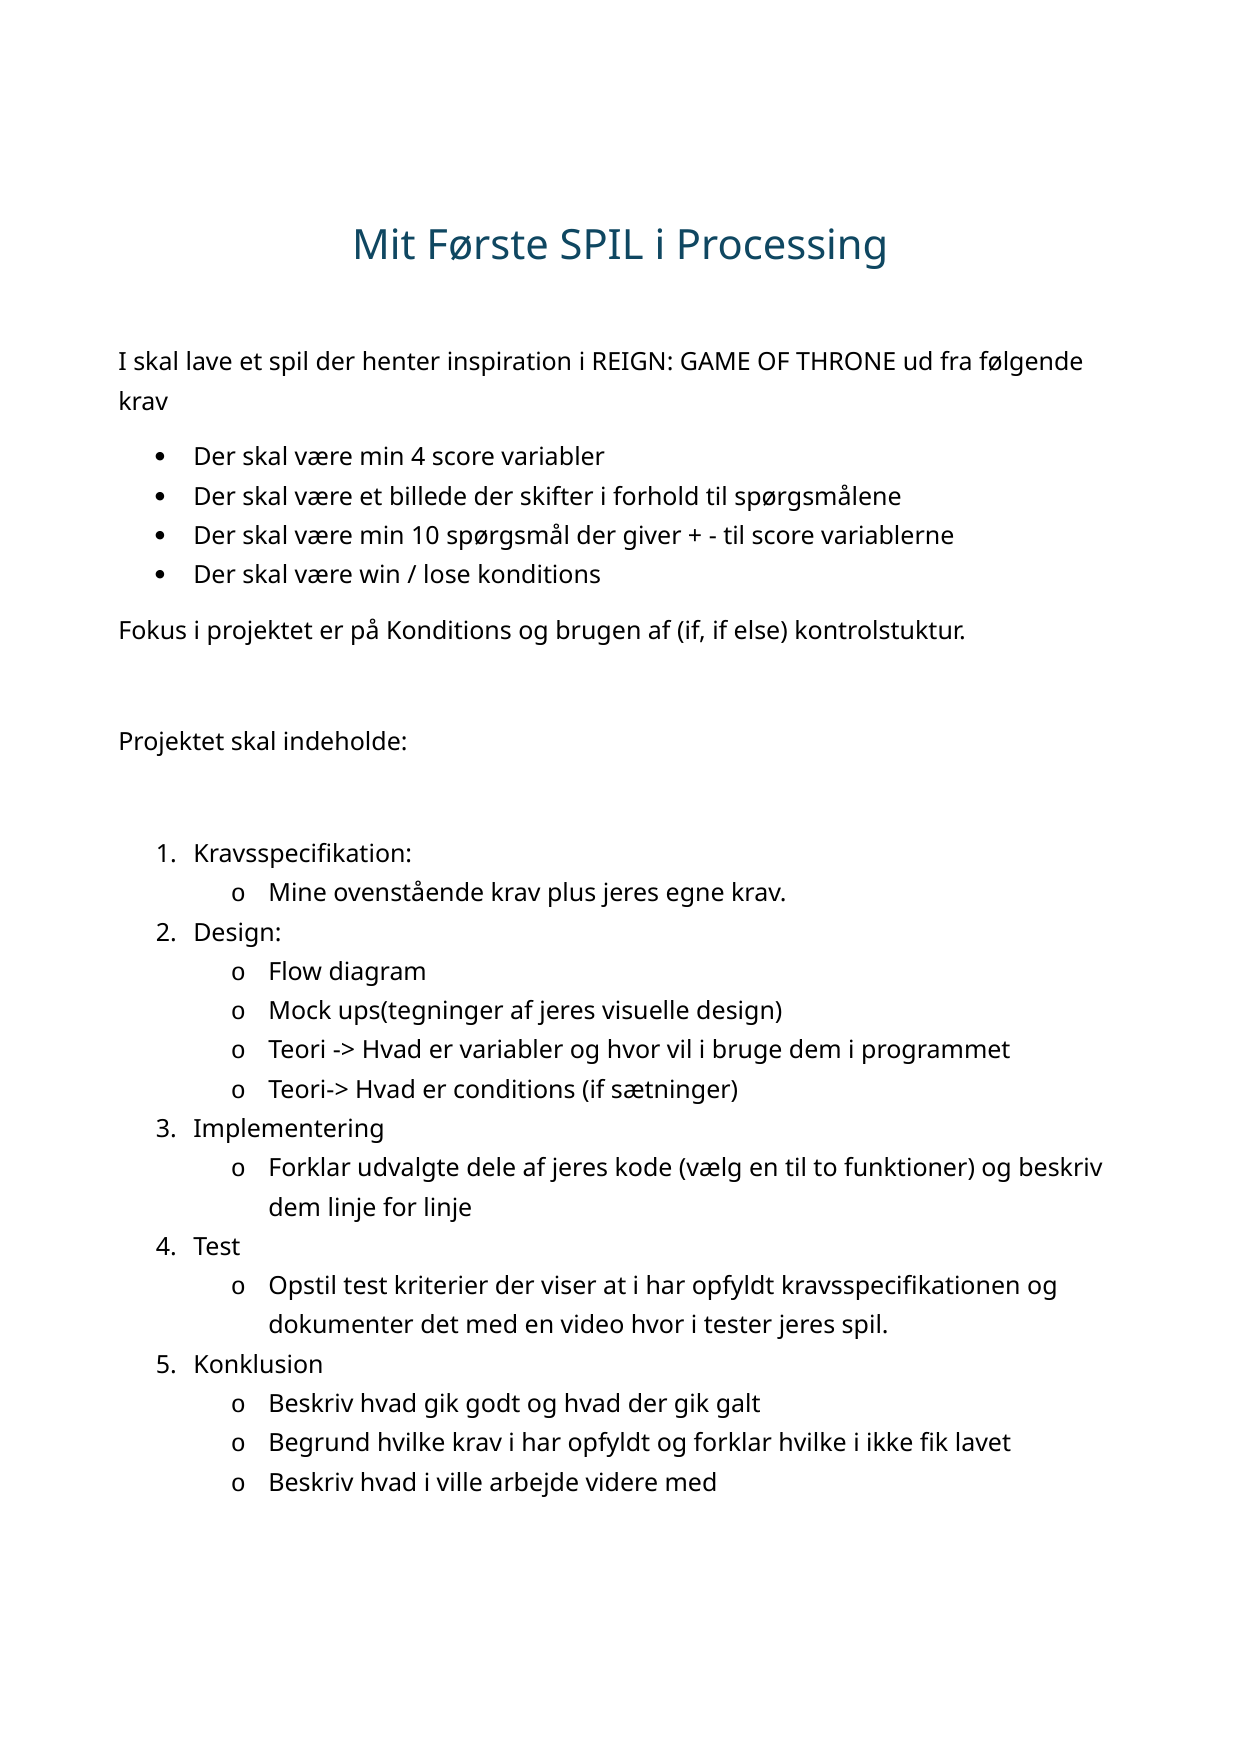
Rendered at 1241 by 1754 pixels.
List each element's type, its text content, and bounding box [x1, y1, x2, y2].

list Teori -> Hvad er variabler og hvor vil i bruge dem i programmet [231, 1032, 1122, 1066]
list Beskriv hvad i ville arbejde videre med [231, 1464, 1122, 1498]
list Der skal være min 10 spørgsmål der giver + - til score variablerne [156, 517, 1122, 551]
list Kravsspecifikation: [156, 836, 1122, 870]
list Implementering [156, 1111, 1122, 1145]
list Konklusion [156, 1346, 1122, 1380]
subtitle Mit Første SPIL i Processing [118, 215, 1122, 271]
list Test [156, 1229, 1122, 1263]
list Design: [156, 914, 1122, 948]
text Projektet skal indeholde: [118, 724, 1122, 758]
list Der skal være win / lose konditions [156, 557, 1122, 591]
list Begrund hvilke krav i har opfyldt og forklar hvilke i ikke fik lavet [231, 1425, 1122, 1459]
list Teori-> Hvad er conditions (if sætninger) [231, 1072, 1122, 1106]
list Der skal være et billede der skifter i forhold til spørgsmålene [156, 478, 1122, 512]
list Der skal være min 4 score variabler [156, 439, 1122, 473]
text I skal lave et spil der henter inspiration i REIGN: GAME OF THRONE ud fra følgende krav [118, 344, 1122, 417]
list Mock ups(tegninger af jeres visuelle design) [231, 993, 1122, 1027]
list Opstil test kriterier der viser at i har opfyldt kravsspecifikationen og dokumenter det med en video hvor i tester jeres spil. [231, 1268, 1122, 1341]
list Forklar udvalgte dele af jeres kode (vælg en til to funktioner) og beskriv dem linje for linje [231, 1150, 1122, 1223]
list Beskriv hvad gik godt og hvad der gik galt [231, 1386, 1122, 1420]
text Fokus i projektet er på Konditions og brugen af (if, if else) kontrolstuktur. [118, 612, 1122, 646]
list Flow diagram [231, 953, 1122, 988]
list Mine ovenstående krav plus jeres egne krav. [231, 875, 1122, 909]
